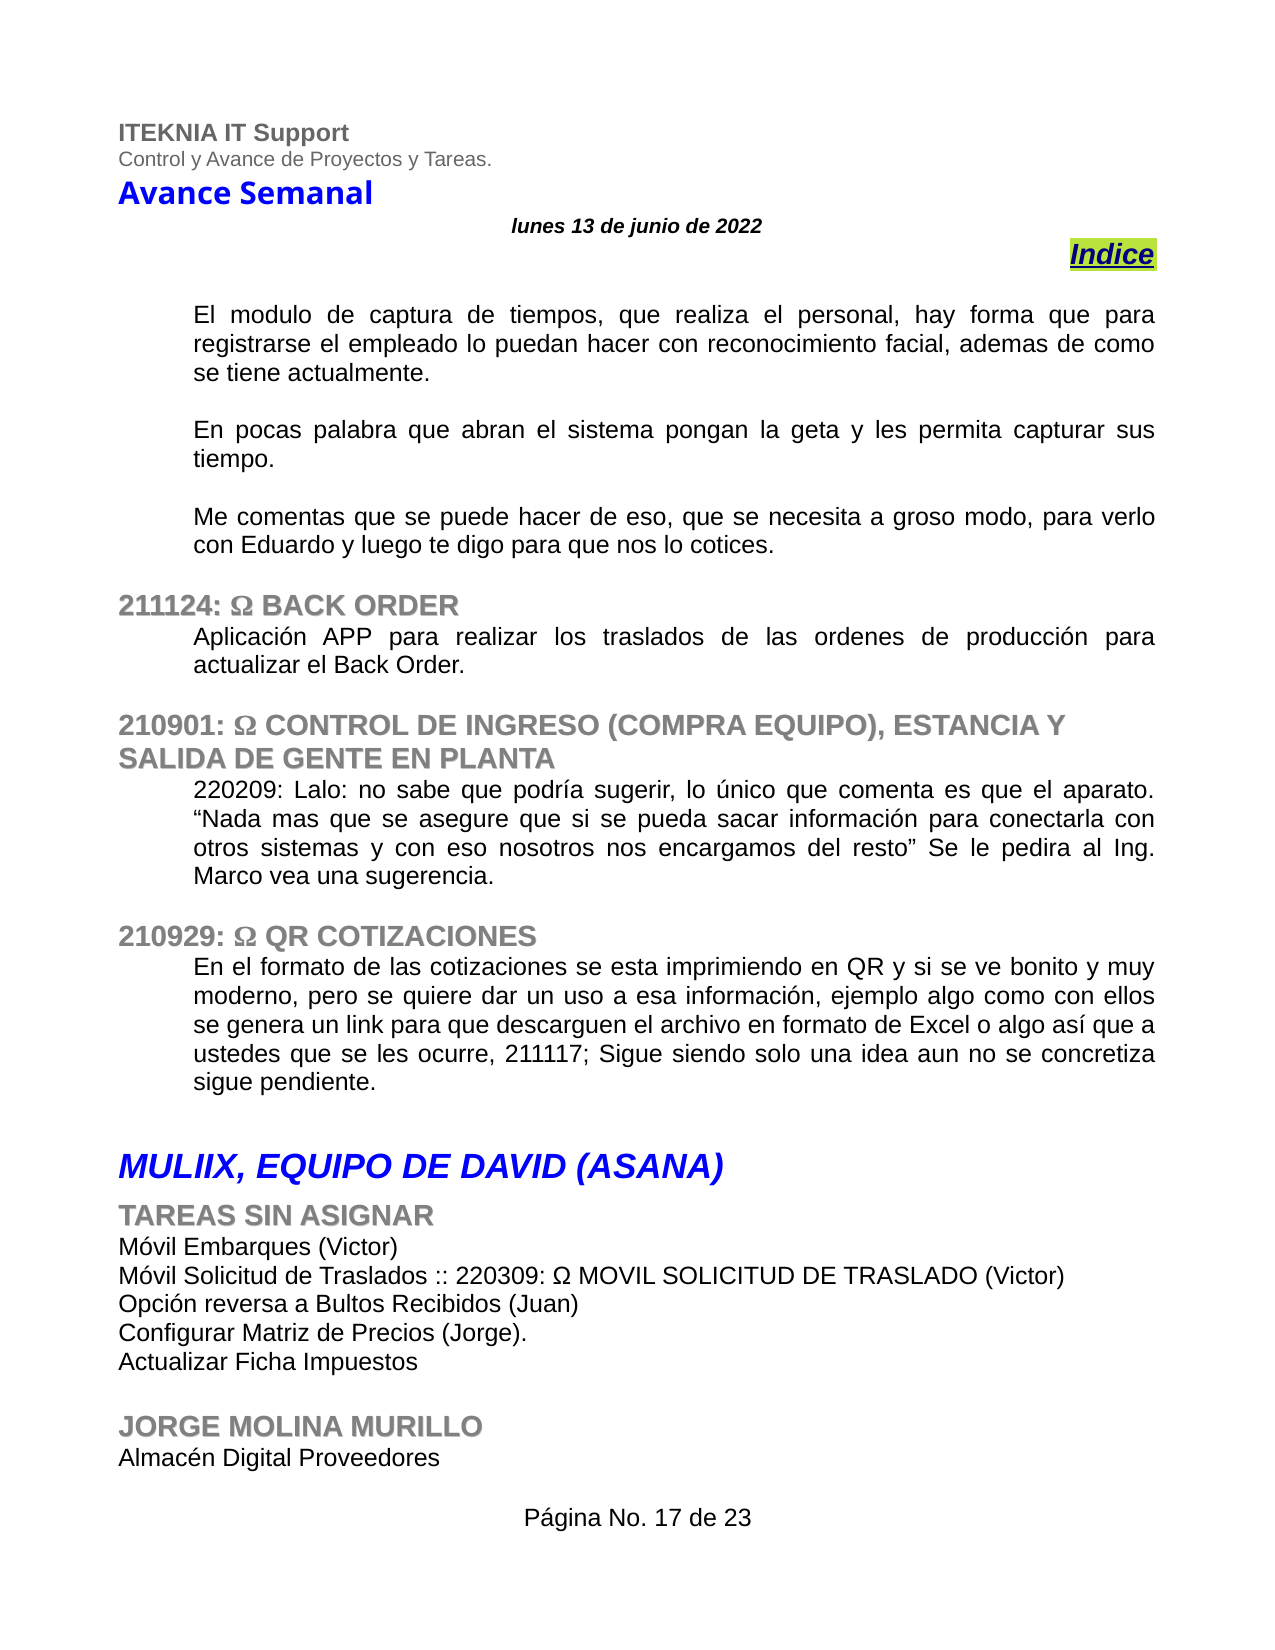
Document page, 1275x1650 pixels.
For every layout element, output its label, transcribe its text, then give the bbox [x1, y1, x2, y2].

text Actualizar Ficha Impuestos [118, 1347, 1157, 1376]
text En el formato de las cotizaciones se esta imprimiendo en QR y si se ve bonito y muy moderno, pero se quiere dar un uso a esa información, ejemplo algo como con ellos se genera un link para que descarguen el archivo en formato de Excel o algo así que a ustedes que se les ocurre, 211117; Sigue siendo solo una idea aun no se concretiza sigue pendiente. [193, 952, 1157, 1096]
subtitle 211124: Ω BACK ORDER [118, 588, 1157, 622]
subtitle JORGE MOLINA MURILLO [118, 1409, 1157, 1443]
text En pocas palabra que abran el sistema pongan la geta y les permita capturar sus tiempo. [193, 415, 1157, 473]
text Móvil Embarques (Victor) [118, 1232, 1157, 1261]
text El modulo de captura de tiempos, que realiza el personal, hay forma que para registrarse el empleado lo puedan hacer con reconocimiento facial, ademas de como se tiene actualmente. [193, 300, 1157, 387]
text 220209: Lalo: no sabe que podría sugerir, lo único que comenta es que el aparato. “Nada mas que se asegure que si se pueda sacar información para conectarla con otros sistemas y con eso nosotros nos encargamos del resto” Se le pedira al Ing. Marco vea una sugerencia. [193, 775, 1157, 890]
text Opción reversa a Bultos Recibidos (Juan) [118, 1289, 1157, 1318]
text Móvil Solicitud de Traslados :: 220309: Ω MOVIL SOLICITUD DE TRASLADO (Victor) [118, 1261, 1157, 1289]
subtitle Tareas sin asignar [118, 1198, 1157, 1232]
text Almacén Digital Proveedores [118, 1443, 1157, 1472]
text Me comentas que se puede hacer de eso, que se necesita a groso modo, para verlo con Eduardo y luego te digo para que nos lo cotices. [193, 502, 1157, 559]
subtitle 210901: Ω CONTROL DE INGRESO (compra equipo), ESTANCIA Y SALIDA DE GENTE EN PLANTA [118, 708, 1157, 775]
text Configurar Matriz de Precios (Jorge). [118, 1318, 1157, 1347]
subtitle MULIIX, EQUIPO DE DAVID (ASANA) [118, 1146, 1157, 1186]
subtitle 210929: Ω QR COTIZACIONES [118, 919, 1157, 952]
text Aplicación APP para realizar los traslados de las ordenes de producción para actualizar el Back Order. [193, 622, 1157, 679]
